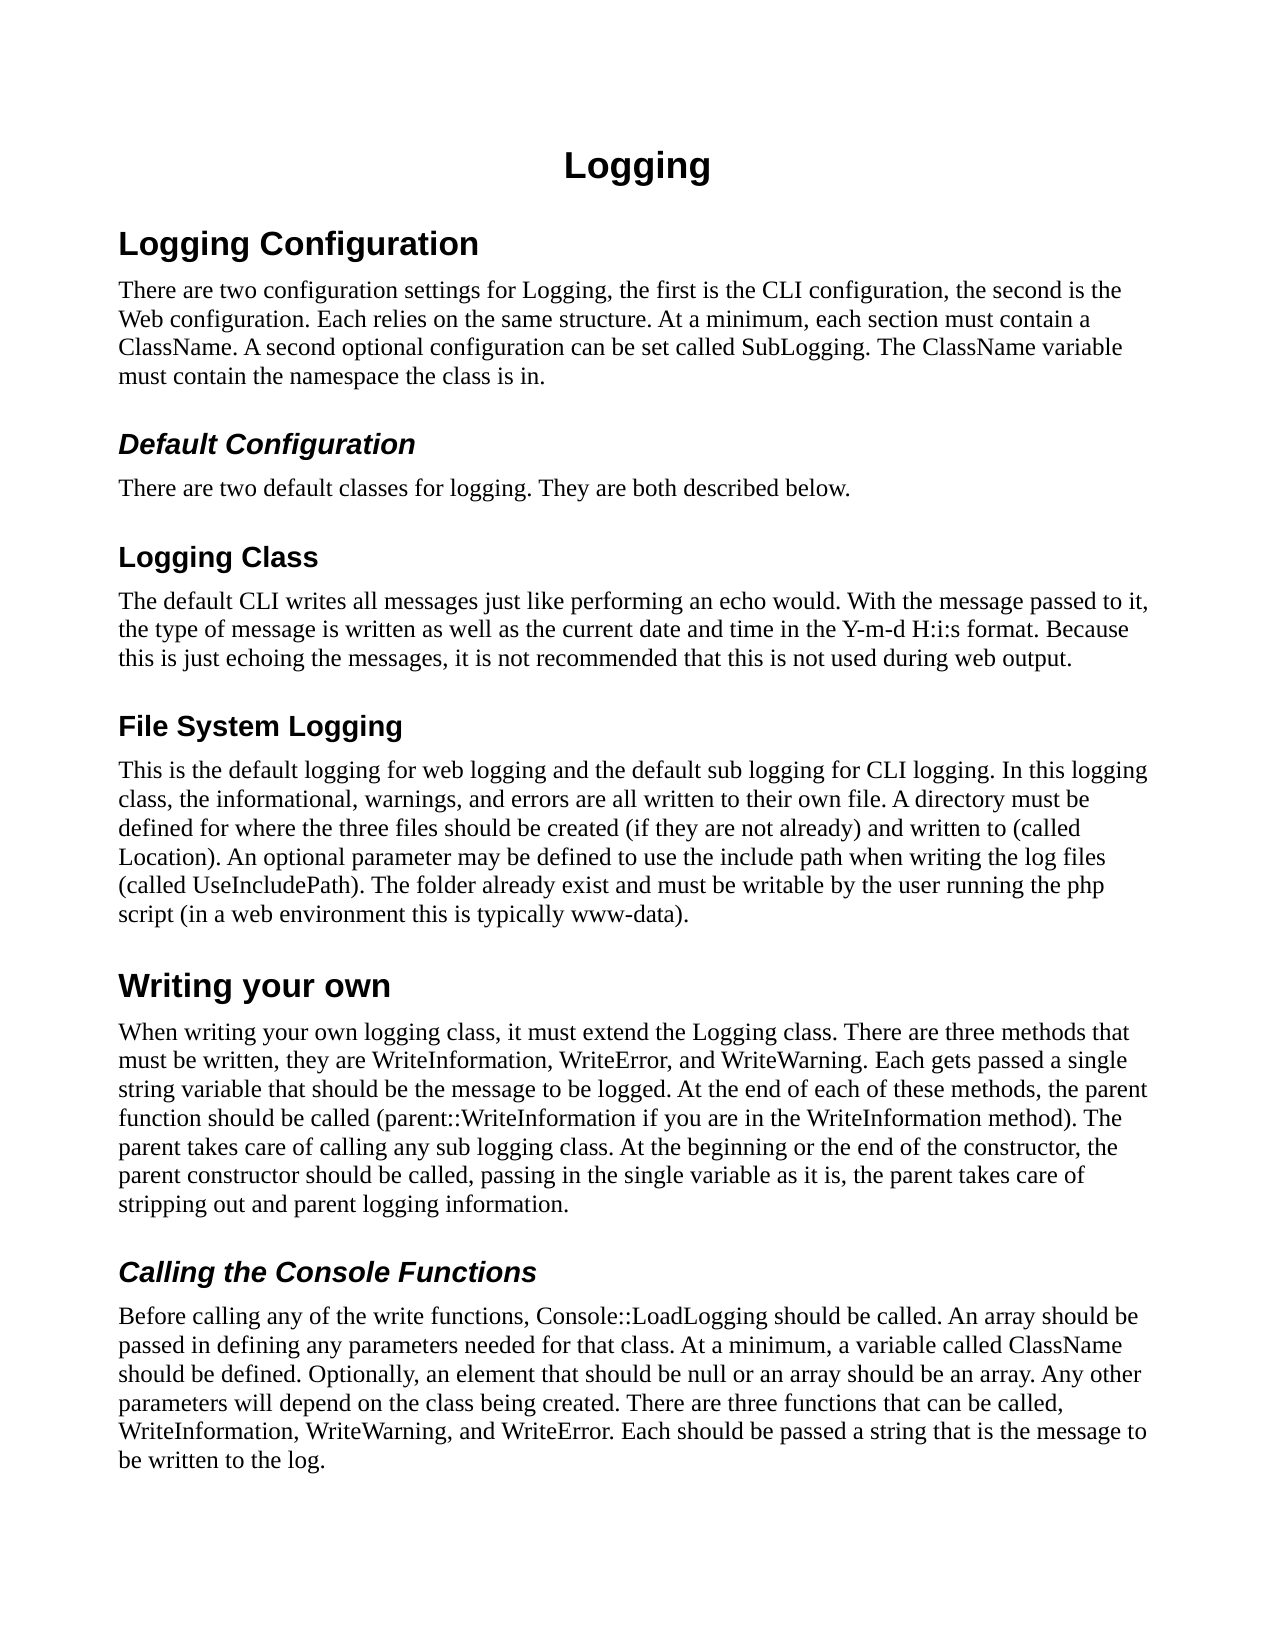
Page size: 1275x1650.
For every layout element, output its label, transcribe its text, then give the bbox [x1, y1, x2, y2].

text This is the default logging for web logging and the default sub logging for CLI logging. In this logging class, the informational, warnings, and errors are all written to their own file. A directory must be defined for where the three files should be created (if they are not already) and written to (called Location). An optional parameter may be defined to use the include path when writing the log files (called UseIncludePath). The folder already exist and must be writable by the user running the php script (in a web environment this is typically www-data). [118, 756, 1157, 928]
subtitle Logging Class [118, 540, 1157, 573]
subtitle Calling the Console Functions [118, 1255, 1157, 1289]
text The default CLI writes all messages just like performing an echo would. With the message passed to it, the type of message is written as well as the current date and time in the Y-m-d H:i:s format. Because this is just echoing the messages, it is not recommended that this is not used during web output. [118, 586, 1157, 672]
subtitle Writing your own [118, 966, 1157, 1004]
title Logging [118, 143, 1157, 186]
text There are two configuration settings for Logging, the first is the CLI configuration, the second is the Web configuration. Each relies on the same structure. At a minimum, each section must contain a ClassName. A second optional configuration can be set called SubLogging. The ClassName variable must contain the namespace the class is in. [118, 275, 1157, 390]
text There are two default classes for logging. They are both described below. [118, 473, 1157, 502]
text When writing your own logging class, it must extend the Logging class. There are three methods that must be written, they are WriteInformation, WriteError, and WriteWarning. Each gets passed a single string variable that should be the message to be logged. At the end of each of these methods, the parent function should be called (parent::WriteInformation if you are in the WriteInformation method). The parent takes care of calling any sub logging class. At the beginning or the end of the constructor, the parent constructor should be called, passing in the single variable as it is, the parent takes care of stripping out and parent logging information. [118, 1017, 1157, 1218]
subtitle Logging Configuration [118, 224, 1157, 262]
text Before calling any of the write functions, Console::LoadLogging should be called. An array should be passed in defining any parameters needed for that class. At a minimum, a variable called ClassName should be defined. Optionally, an element that should be null or an array should be an array. Any other parameters will depend on the class being created. There are three functions that can be called, WriteInformation, WriteWarning, and WriteError. Each should be passed a string that is the message to be written to the log. [118, 1301, 1157, 1474]
subtitle Default Configuration [118, 427, 1157, 461]
subtitle File System Logging [118, 709, 1157, 743]
